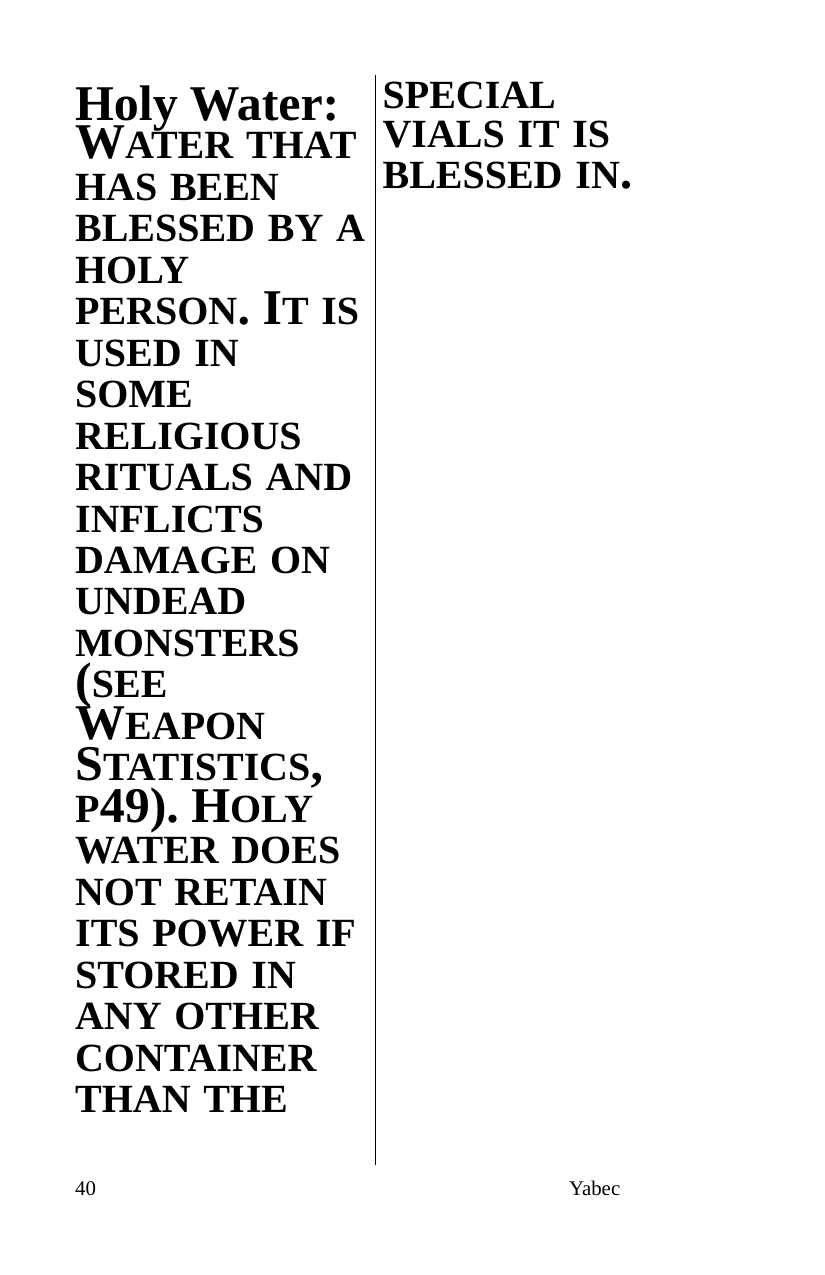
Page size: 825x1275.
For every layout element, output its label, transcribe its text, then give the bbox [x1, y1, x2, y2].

text special vials it is blessed in. [382, 75, 675, 199]
text Holy water: Water that has been blessed by a holy person. It is used in some religious rituals and inflicts damage on undead monsters (see Weapon Statistics, p9). Holy water does not retain its power if stored in any other container than the [75, 87, 367, 1123]
